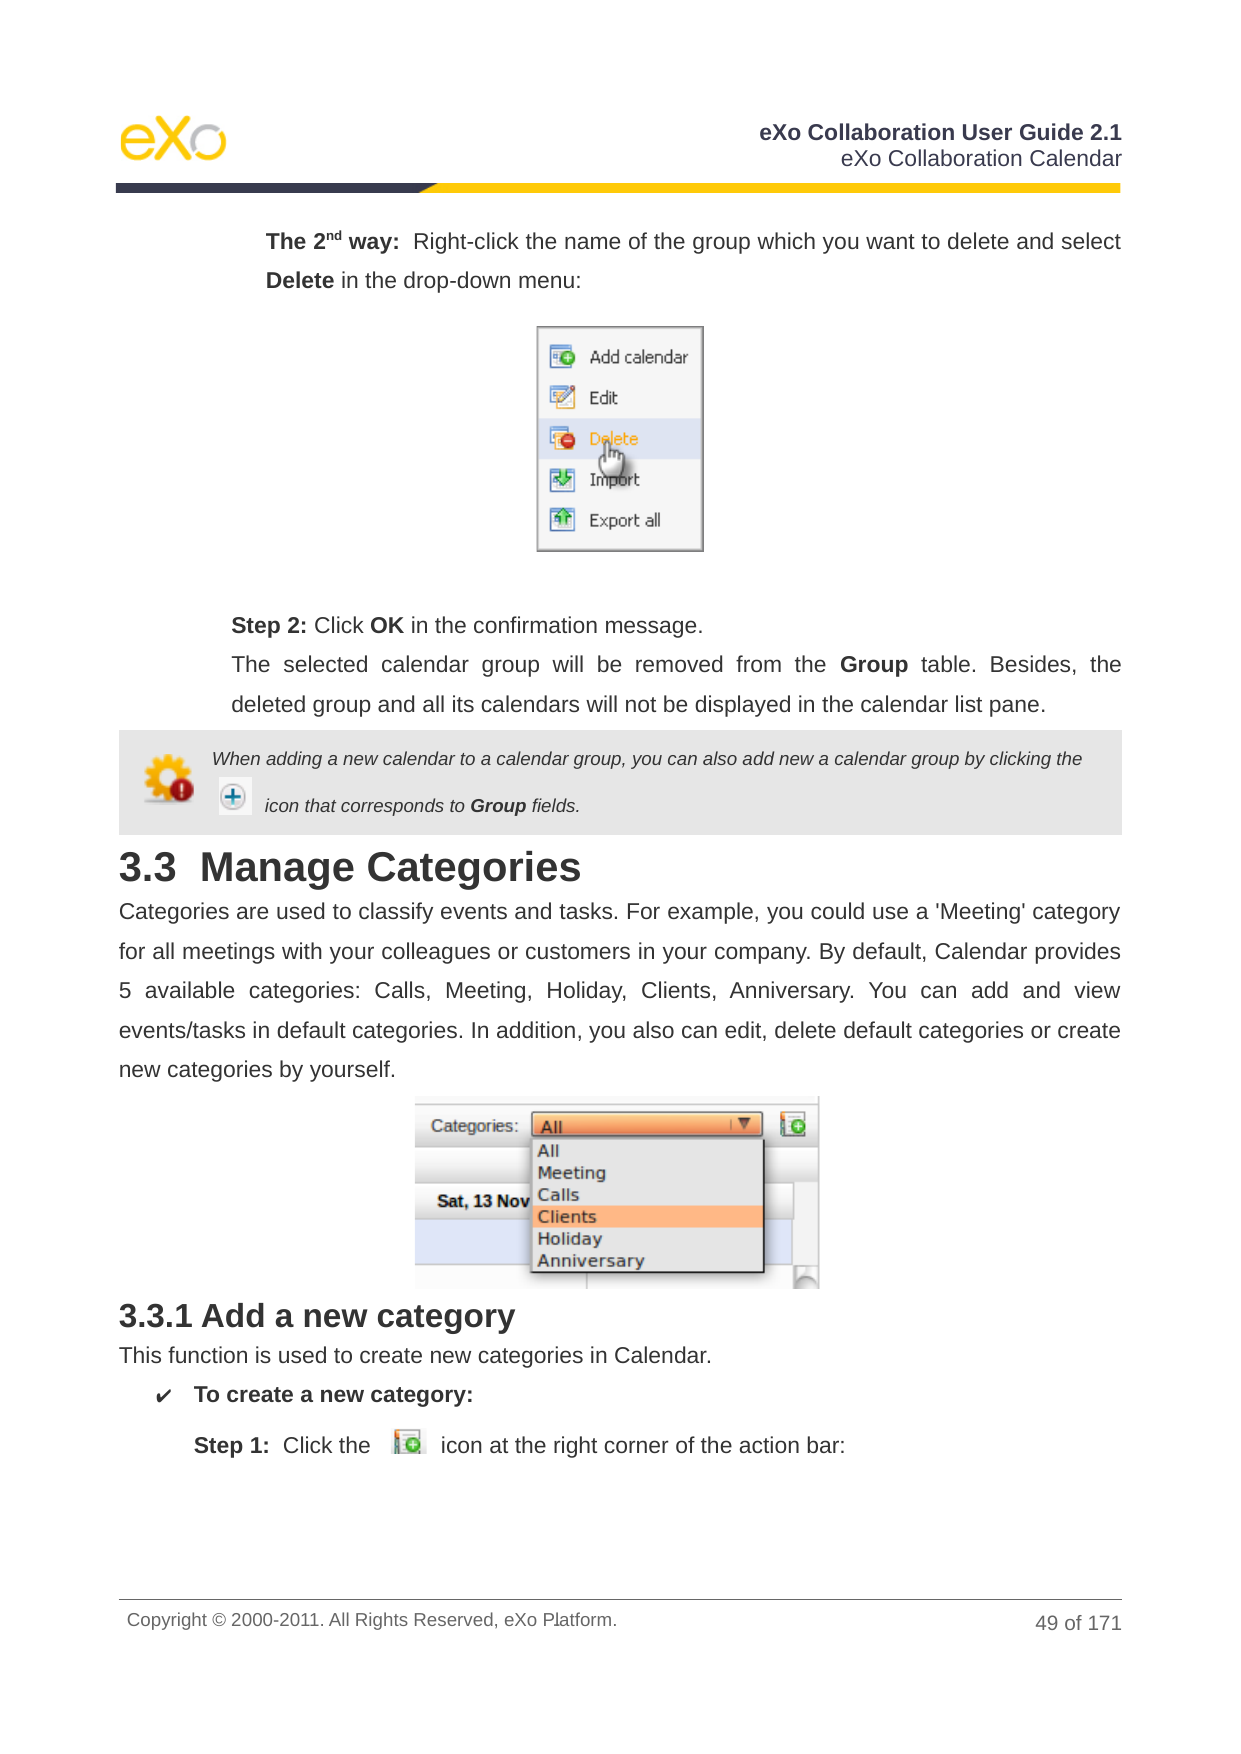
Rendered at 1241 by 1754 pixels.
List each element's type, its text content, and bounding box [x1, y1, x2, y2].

picture [219, 777, 252, 815]
text Categories are used to classify events and tasks. For example, you could use a 'Meeting' category for all meetings with your colleagues or customers in your company. By default, Calendar provides 5 available categories: Calls, Meeting, Holiday, Clients, Anniversary. You can add and view events/tasks in default categories. In addition, you also can edit, delete default categories or create new categories by yourself. [118, 898, 1122, 1082]
picture [120, 115, 227, 161]
picture [143, 754, 194, 805]
picture [390, 1428, 427, 1454]
list Step 1: Click the icon at the right corner of the action bar: [156, 1421, 1122, 1461]
subtitle Manage Categories [118, 843, 1122, 891]
list To create a new category: [156, 1381, 1122, 1408]
table_header [119, 730, 206, 835]
picture [414, 1096, 826, 1289]
subtitle Add a new category [118, 1289, 1122, 1334]
list The selected calendar group will be removed from the Group table. Besides, the deleted group and all its calendars will not be displayed in the calendar list pane. [193, 651, 1122, 717]
list Step 2: Click OK in the confirmation message. [193, 612, 1122, 638]
picture [536, 326, 704, 552]
text This function is used to create new categories in Calendar. [118, 1342, 1122, 1368]
table_header When adding a new calendar to a calendar group, you can also add new a calendar group by clicking the icon that corresponds to Group fields. [206, 730, 1122, 835]
list The 2nd way: Right-click the name of the group which you want to delete and select Delete in the drop-down menu: [228, 228, 1122, 293]
picture [115, 183, 1121, 193]
